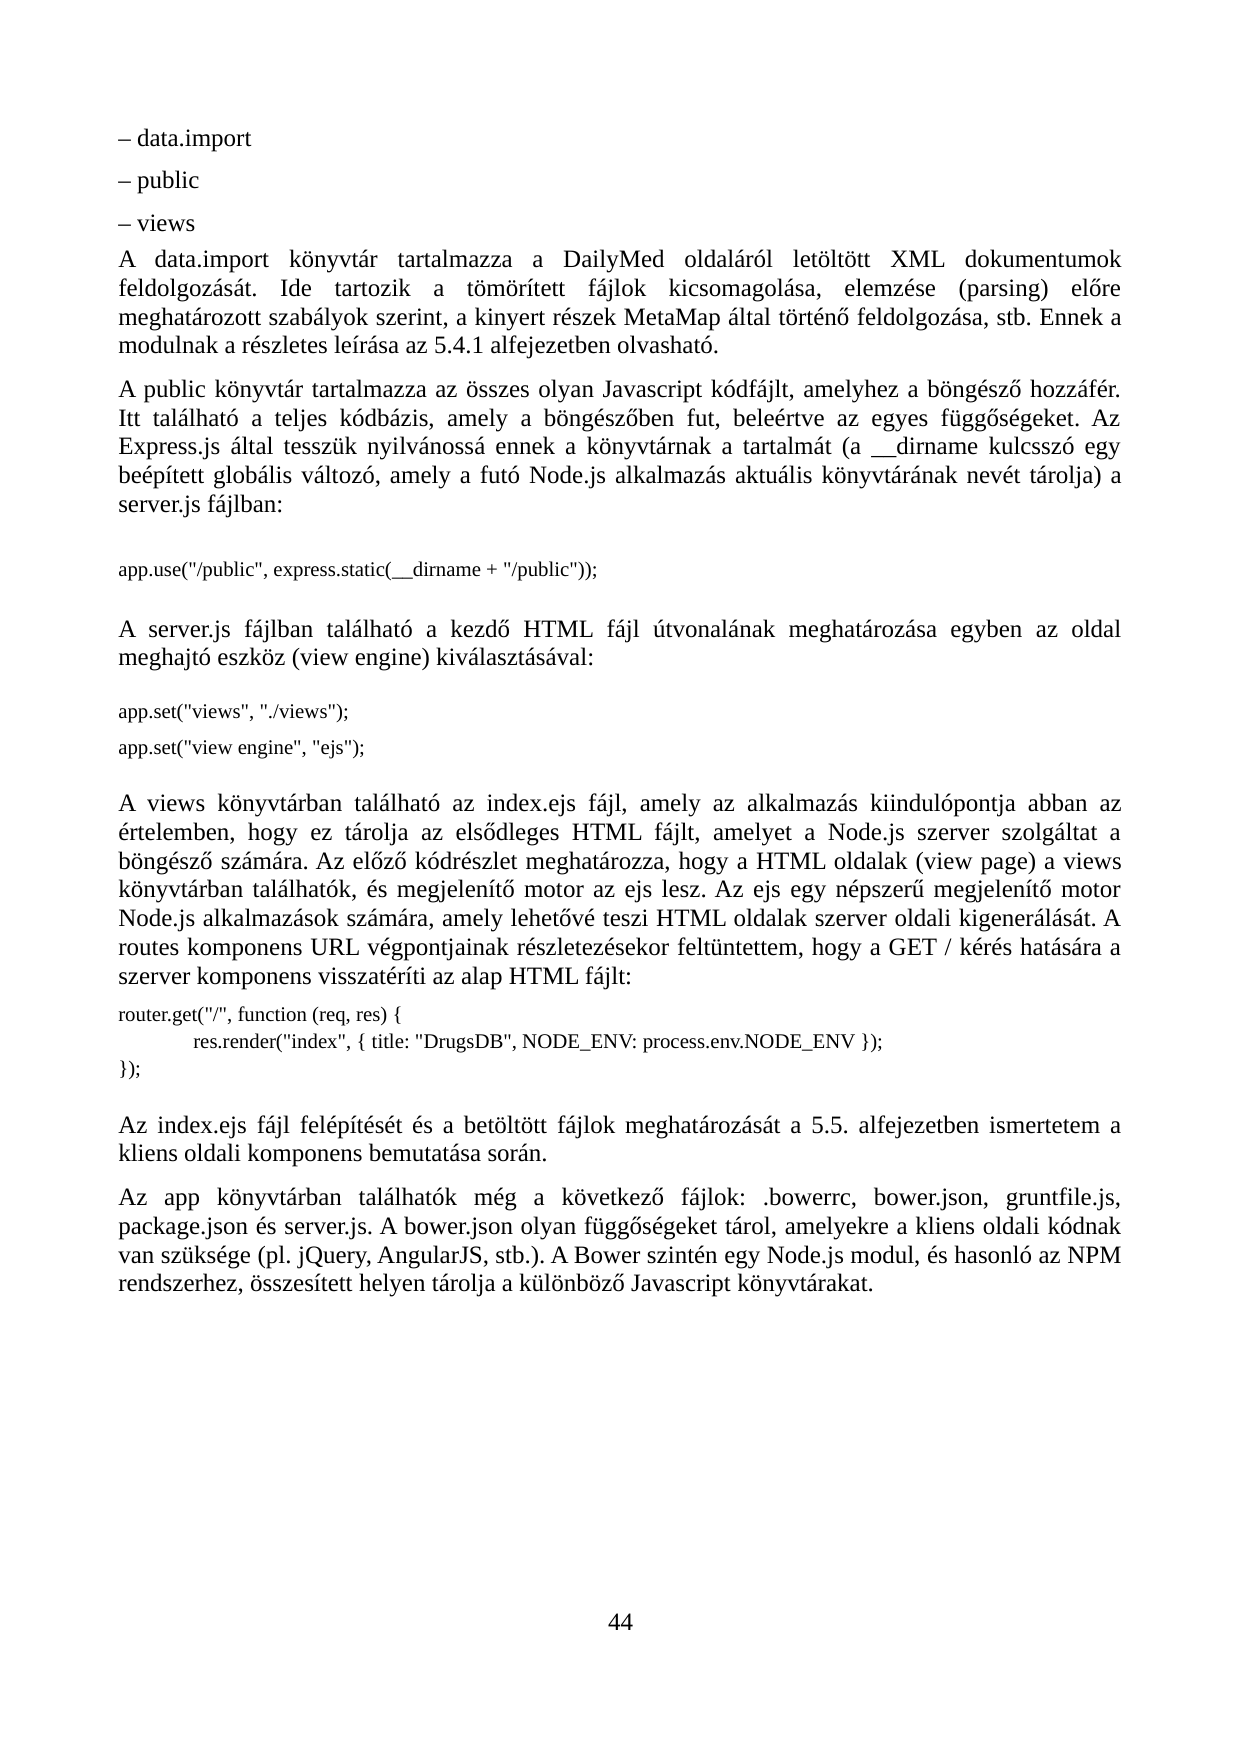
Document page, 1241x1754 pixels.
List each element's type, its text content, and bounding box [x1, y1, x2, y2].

title A views könyvtárban található az index.ejs fájl, amely az alkalmazás kiindulópontja abban az értelemben, hogy ez tárolja az elsődleges HTML fájlt, amelyet a Node.js szerver szolgáltat a böngésző számára. Az előző kódrészlet meghatározza, hogy a HTML oldalak (view page) a views könyvtárban találhatók, és megjelenítő motor az ejs lesz. Az ejs egy népszerű megjelenítő motor Node.js alkalmazások számára, amely lehetővé teszi HTML oldalak szerver oldali kigenerálását. A routes komponens URL végpontjainak részletezésekor feltüntettem, hogy a GET / kérés hatására a szerver komponens visszatéríti az alap HTML fájlt: [118, 788, 1122, 989]
text – views [118, 202, 1122, 238]
title Az index.ejs fájl felépítését és a betöltött fájlok meghatározását a 5.5. alfejezetben ismertetem a kliens oldali komponens bemutatása során. [118, 1110, 1122, 1167]
title A server.js fájlban található a kezdő HTML fájl útvonalának meghatározása egyben az oldal meghajtó eszköz (view engine) kiválasztásával: [118, 614, 1122, 671]
text res.render("index", { title: "DrugsDB", NODE_ENV: process.env.NODE_ENV }); [118, 1032, 1122, 1053]
text app.set("view engine", "ejs"); [118, 737, 1122, 758]
text }); [118, 1059, 1122, 1080]
text A data.import könyvtár tartalmazza a DailyMed oldaláról letöltött XML dokumentumok feldolgozását. Ide tartozik a tömörített fájlok kicsomagolása, elemzése (parsing) előre meghatározott szabályok szerint, a kinyert részek MetaMap által történő feldolgozása, stb. Ennek a modulnak a részletes leírása az 5.4.1 alfejezetben olvasható. [118, 244, 1122, 359]
text – data.import [118, 118, 1122, 154]
title A public könyvtár tartalmazza az összes olyan Javascript kódfájlt, amelyhez a böngésző hozzáfér. Itt található a teljes kódbázis, amely a böngészőben fut, beleértve az egyes függőségeket. Az Express.js által tesszük nyilvánossá ennek a könyvtárnak a tartalmát (a __dirname kulcsszó egy beépített globális változó, amely a futó Node.js alkalmazás aktuális könyvtárának nevét tárolja) a server.js fájlban: [118, 374, 1122, 518]
text Az app könyvtárban találhatók még a következő fájlok: .bowerrc, bower.json, gruntfile.js, package.json és server.js. A bower.json olyan függőségeket tárol, amelyekre a kliens oldali kódnak van szüksége (pl. jQuery, AngularJS, stb.). A Bower szintén egy Node.js modul, és hasonló az NPM rendszerhez, összesített helyen tárolja a különböző Javascript könyvtárakat. [118, 1182, 1122, 1297]
text router.get("/", function (req, res) { [118, 1004, 1122, 1026]
text – public [118, 160, 1122, 196]
text app.use("/public", express.static(__dirname + "/public")); [118, 548, 1122, 584]
text app.set("views", "./views"); [118, 701, 1122, 722]
